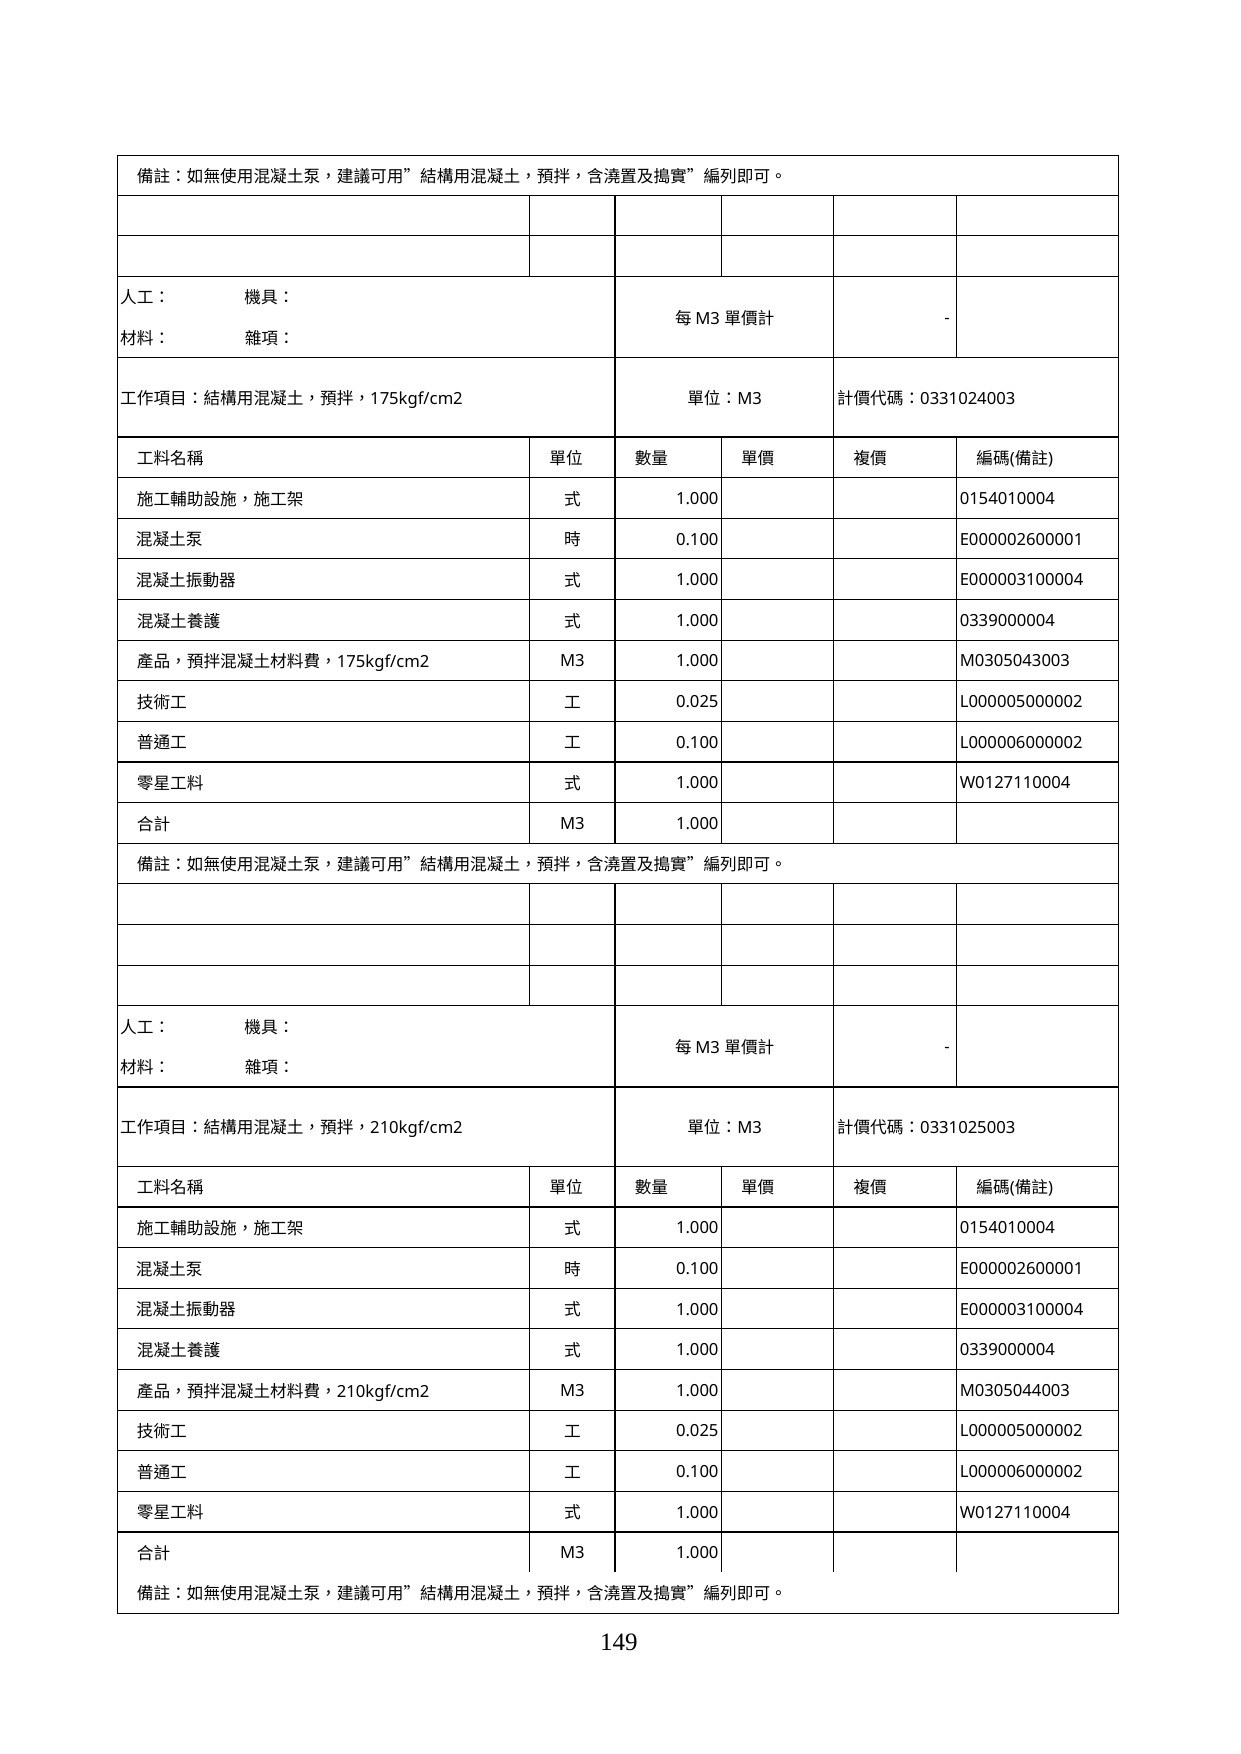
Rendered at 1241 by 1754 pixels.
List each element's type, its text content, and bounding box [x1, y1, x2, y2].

table_cell 產品，預拌混凝土材料費，210kgf/cm2 [118, 1370, 529, 1409]
table_cell [834, 966, 956, 1005]
table_cell 計價代碼：0331024003 [834, 358, 1118, 436]
table_cell [722, 236, 833, 276]
table_cell 式 [530, 478, 614, 518]
table_cell 複價 [834, 1167, 956, 1206]
table_cell 1.000 [616, 1289, 721, 1328]
table_cell [722, 478, 833, 518]
table_cell 數量 [616, 438, 721, 477]
table_cell 零星工料 [118, 1492, 529, 1531]
table_cell 1.000 [616, 1533, 721, 1572]
table_cell 複價 [834, 438, 956, 477]
table_cell [722, 641, 833, 680]
table_cell 計價代碼：0331025003 [834, 1088, 1118, 1166]
table_cell [616, 925, 721, 964]
table_cell 人工： 機具： [118, 1006, 614, 1046]
table_cell [957, 884, 1118, 924]
table_cell [957, 1533, 1118, 1572]
table_cell 1.000 [616, 803, 721, 843]
table_cell [722, 681, 833, 721]
table_cell [118, 236, 529, 276]
table_cell 0154010004 [957, 478, 1118, 518]
table_cell [722, 1451, 833, 1491]
table_cell 單位 [530, 1167, 614, 1206]
table_cell 工作項目：結構用混凝土，預拌，210kgf/cm2 [118, 1088, 614, 1166]
table_cell [616, 966, 721, 1005]
table_cell 1.000 [616, 478, 721, 518]
table_cell 工作項目：結構用混凝土，預拌，175kgf/cm2 [118, 358, 614, 436]
table_cell [957, 196, 1118, 235]
table_cell [118, 884, 529, 924]
table_cell 每 M3 單價計 [616, 277, 833, 357]
table_cell [834, 196, 956, 235]
table_cell 1.000 [616, 1492, 721, 1531]
table_cell [530, 236, 614, 276]
table_cell [957, 277, 1118, 357]
table_cell 工 [530, 1451, 614, 1491]
table_cell 式 [530, 600, 614, 639]
table_cell E000002600001 [957, 1248, 1118, 1288]
table_cell [834, 763, 956, 802]
table_cell 1.000 [616, 641, 721, 680]
table_cell 式 [530, 559, 614, 599]
table_cell [957, 925, 1118, 964]
table_cell [530, 966, 614, 1005]
table_cell 0339000004 [957, 1329, 1118, 1369]
table_cell M3 [530, 1370, 614, 1409]
table_cell 工料名稱 [118, 1167, 529, 1206]
table_cell [722, 196, 833, 235]
table_cell 工 [530, 722, 614, 761]
table_cell 材料： 雜項： [118, 316, 614, 357]
table_cell E000002600001 [957, 519, 1118, 558]
table_cell [722, 600, 833, 639]
table_cell [834, 1329, 956, 1369]
table_cell [834, 1451, 956, 1491]
table_cell E000003100004 [957, 1289, 1118, 1328]
table_cell 混凝土泵 [118, 1248, 529, 1288]
table_cell 普通工 [118, 722, 529, 761]
table_cell M0305044003 [957, 1370, 1118, 1409]
table_cell [957, 236, 1118, 276]
table_cell 編碼(備註) [957, 438, 1118, 477]
table_cell [834, 1411, 956, 1450]
table_cell 編碼(備註) [957, 1167, 1118, 1206]
table_cell M3 [530, 803, 614, 843]
table_cell [834, 236, 956, 276]
table_cell [722, 722, 833, 761]
table_cell [834, 925, 956, 964]
table_cell 0.100 [616, 1451, 721, 1491]
table_cell 1.000 [616, 1329, 721, 1369]
table_cell 產品，預拌混凝土材料費，175kgf/cm2 [118, 641, 529, 680]
table_cell - [834, 1006, 956, 1086]
table_cell [957, 1006, 1118, 1086]
table_cell [118, 966, 529, 1005]
table_cell 1.000 [616, 600, 721, 639]
table_cell 單價 [722, 1167, 833, 1206]
table_cell [834, 884, 956, 924]
table_cell [722, 1208, 833, 1247]
table_cell E000003100004 [957, 559, 1118, 599]
table_cell [530, 925, 614, 964]
table_cell 1.000 [616, 559, 721, 599]
table_cell [722, 1492, 833, 1531]
table_cell M0305043003 [957, 641, 1118, 680]
table_cell 備註：如無使用混凝土泵，建議可用”結構用混凝土，預拌，含澆置及搗實”編列即可。 [118, 156, 1118, 194]
table_cell 零星工料 [118, 763, 529, 802]
table_cell [530, 196, 614, 235]
table_cell 1.000 [616, 763, 721, 802]
table_cell 時 [530, 519, 614, 558]
table_cell [834, 681, 956, 721]
table_cell 備註：如無使用混凝土泵，建議可用”結構用混凝土，預拌，含澆置及搗實”編列即可。 [118, 1572, 1118, 1613]
table_cell 技術工 [118, 1411, 529, 1450]
table_cell W0127110004 [957, 1492, 1118, 1531]
table_cell [722, 1289, 833, 1328]
table_cell L000005000002 [957, 1411, 1118, 1450]
table_cell [722, 1329, 833, 1369]
table_cell 混凝土養護 [118, 1329, 529, 1369]
table_cell 合計 [118, 1533, 529, 1572]
table_cell [118, 196, 529, 235]
table_cell 工 [530, 681, 614, 721]
table_cell 1.000 [616, 1370, 721, 1409]
table_cell 材料： 雜項： [118, 1046, 614, 1086]
table_cell L000006000002 [957, 1451, 1118, 1491]
table_cell [722, 519, 833, 558]
table_cell L000006000002 [957, 722, 1118, 761]
table_cell 人工： 機具： [118, 277, 614, 316]
table_cell [722, 966, 833, 1005]
table_cell 混凝土泵 [118, 519, 529, 558]
table_cell 混凝土振動器 [118, 559, 529, 599]
table_cell [834, 1208, 956, 1247]
table_cell 0.025 [616, 681, 721, 721]
table_cell W0127110004 [957, 763, 1118, 802]
table_cell [834, 519, 956, 558]
table_cell M3 [530, 641, 614, 680]
table_cell [722, 1411, 833, 1450]
table_cell 式 [530, 763, 614, 802]
table_cell [834, 1248, 956, 1288]
table_cell [616, 236, 721, 276]
table_cell [834, 559, 956, 599]
table_cell [834, 1533, 956, 1572]
table_cell [530, 884, 614, 924]
table_cell [834, 1492, 956, 1531]
table_cell 式 [530, 1329, 614, 1369]
table_cell [616, 196, 721, 235]
table_cell 工 [530, 1411, 614, 1450]
table_cell 0.100 [616, 722, 721, 761]
table_cell [834, 1289, 956, 1328]
table_cell 0339000004 [957, 600, 1118, 639]
table_cell [957, 966, 1118, 1005]
table_cell [722, 559, 833, 599]
table_cell [722, 1370, 833, 1409]
table_cell 單位：M3 [616, 358, 833, 436]
table_cell 合計 [118, 803, 529, 843]
table_cell 施工輔助設施，施工架 [118, 478, 529, 518]
table_cell 0.100 [616, 1248, 721, 1288]
table_cell 式 [530, 1492, 614, 1531]
table_cell [957, 803, 1118, 843]
table_cell [722, 763, 833, 802]
table_cell 單位：M3 [616, 1088, 833, 1166]
table_cell [834, 1370, 956, 1409]
table_cell [616, 884, 721, 924]
table_cell 時 [530, 1248, 614, 1288]
table_cell 混凝土養護 [118, 600, 529, 639]
table_cell [834, 641, 956, 680]
table_cell 式 [530, 1289, 614, 1328]
table_cell L000005000002 [957, 681, 1118, 721]
table_cell [722, 925, 833, 964]
table_cell 每 M3 單價計 [616, 1006, 833, 1086]
table_cell [834, 600, 956, 639]
table_cell [722, 884, 833, 924]
table_cell 施工輔助設施，施工架 [118, 1208, 529, 1247]
table_cell [834, 478, 956, 518]
table_cell 普通工 [118, 1451, 529, 1491]
table_cell 混凝土振動器 [118, 1289, 529, 1328]
table_cell [834, 803, 956, 843]
table_cell [118, 925, 529, 964]
table_cell 單位 [530, 438, 614, 477]
table_cell - [834, 277, 956, 357]
table_cell 數量 [616, 1167, 721, 1206]
table_cell 式 [530, 1208, 614, 1247]
table_cell [722, 1533, 833, 1572]
table_cell [722, 803, 833, 843]
table_cell 1.000 [616, 1208, 721, 1247]
table_cell 0.100 [616, 519, 721, 558]
table_cell M3 [530, 1533, 614, 1572]
table_cell 單價 [722, 438, 833, 477]
table_cell 0.025 [616, 1411, 721, 1450]
table_cell 0154010004 [957, 1208, 1118, 1247]
table_cell [834, 722, 956, 761]
table_cell [722, 1248, 833, 1288]
table_cell 備註：如無使用混凝土泵，建議可用”結構用混凝土，預拌，含澆置及搗實”編列即可。 [118, 844, 1118, 883]
table_cell 技術工 [118, 681, 529, 721]
table_cell 工料名稱 [118, 438, 529, 477]
